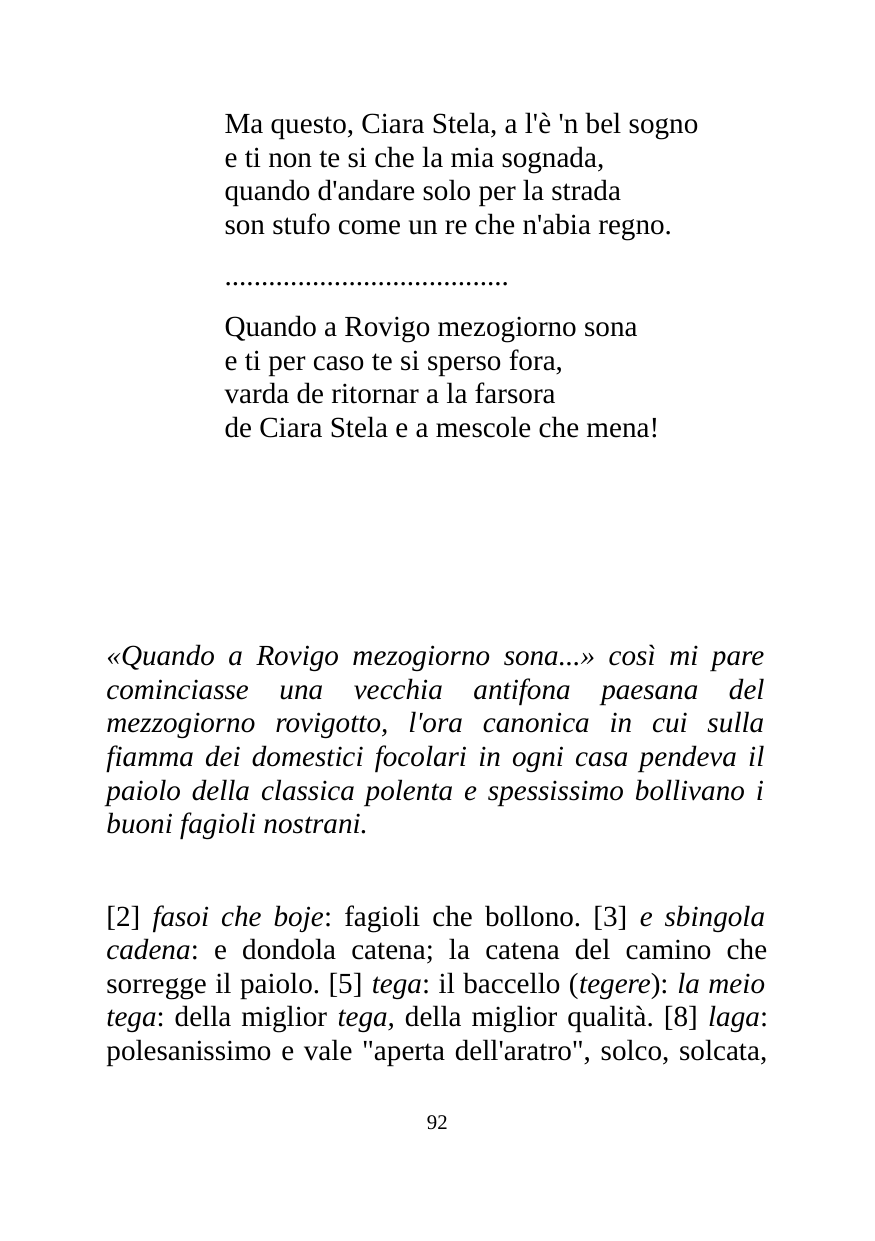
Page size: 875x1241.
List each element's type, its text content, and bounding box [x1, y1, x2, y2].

text Ma questo, Ciara Stela, a l'è 'n bel sogno e ti non te si che la mia sognada, quando d'andare solo per la strada son stufo come un re che n'abia regno. [224, 106, 768, 240]
text [2] fasoi che boje: fagioli che bollono. [3] e sbingola cadena: e dondola catena; la catena del camino che sorregge il paiolo. [5] tega: il baccello (tegere): la meio tega: della miglior tega, della miglior qualità. [8] laga: polesanissimo e vale "aperta dell'aratro", solco, solcata, [106, 899, 768, 1066]
text Quando a Rovigo mezogiorno sona e ti per caso te si sperso fora, varda de ritornar a la farsora de Ciara Stela e a mescole che mena! [224, 309, 768, 443]
text ....................................... [224, 258, 768, 292]
text «Quando a Rovigo mezogiorno sona...» così mi pare cominciasse una vecchia antifona paesana del mezzogiorno rovigotto, l'ora canonica in cui sulla fiamma dei domestici focolari in ogni casa pendeva il paiolo della classica polenta e spessissimo bollivano i buoni fagioli nostrani. [106, 638, 768, 840]
